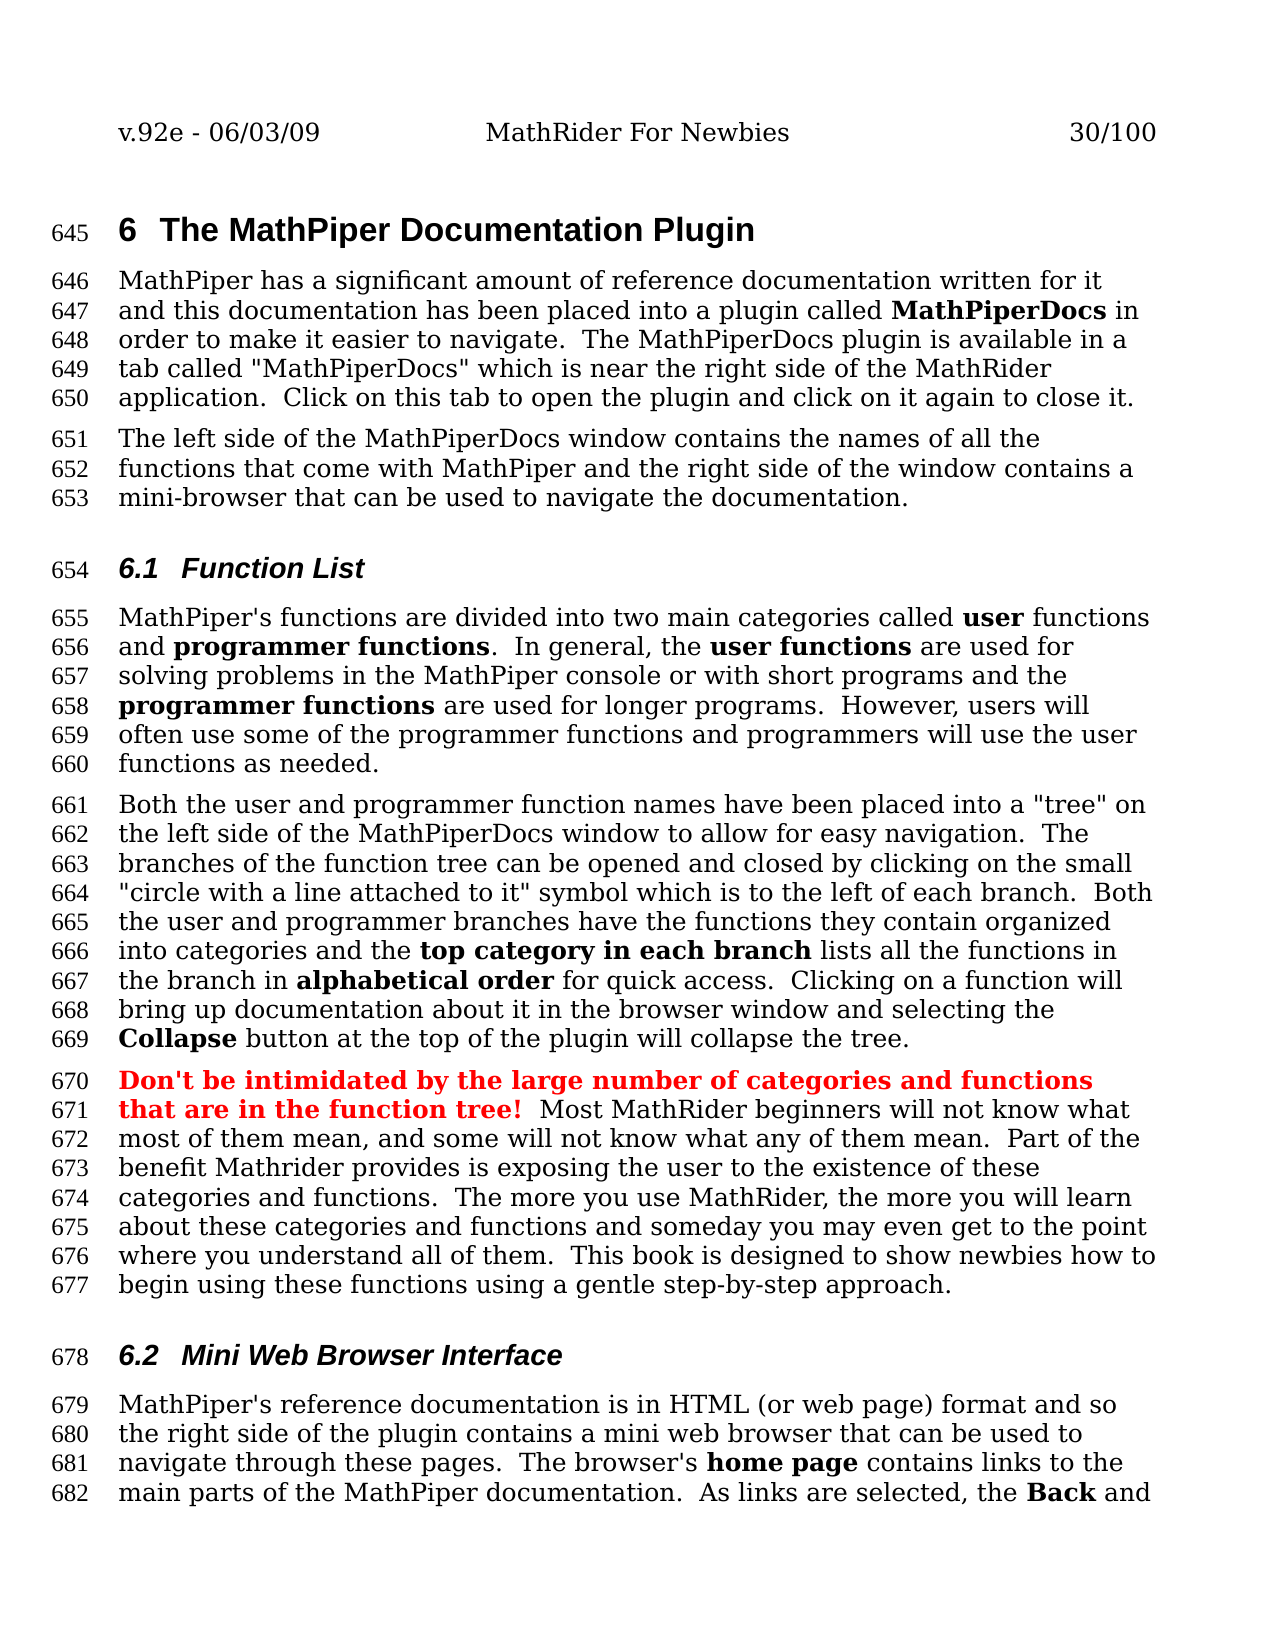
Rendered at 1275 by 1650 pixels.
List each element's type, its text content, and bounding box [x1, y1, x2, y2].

text MathPiper has a significant amount of reference documentation written for it and this documentation has been placed into a plugin called MathPiperDocs in order to make it easier to navigate. The MathPiperDocs plugin is available in a tab called "MathPiperDocs" which is near the right side of the MathRider application. Click on this tab to open the plugin and click on it again to close it. [118, 266, 1157, 412]
text MathPiper's reference documentation is in HTML (or web page) format and so the right side of the plugin contains a mini web browser that can be used to navigate through these pages. The browser's home page contains links to the main parts of the MathPiper documentation. As links are selected, the Back and [118, 1390, 1157, 1507]
text Don't be intimidated by the large number of categories and functions that are in the function tree! Most MathRider beginners will not know what most of them mean, and some will not know what any of them mean. Part of the benefit Mathrider provides is exposing the user to the existence of these categories and functions. The more you use MathRider, the more you will learn about these categories and functions and someday you may even get to the point where you understand all of them. This book is designed to show newbies how to begin using these functions using a gentle step-by-step approach. [118, 1066, 1157, 1299]
text MathPiper's functions are divided into two main categories called user functions and programmer functions. In general, the user functions are used for solving problems in the MathPiper console or with short programs and the programmer functions are used for longer programs. However, users will often use some of the programmer functions and programmers will use the user functions as needed. [118, 603, 1157, 778]
text Both the user and programmer function names have been placed into a "tree" on the left side of the MathPiperDocs window to allow for easy navigation. The branches of the function tree can be opened and closed by clicking on the small "circle with a line attached to it" symbol which is to the left of each branch. Both the user and programmer branches have the functions they contain organized into categories and the top category in each branch lists all the functions in the branch in alphabetical order for quick access. Clicking on a function will bring up documentation about it in the browser window and selecting the Collapse button at the top of the plugin will collapse the tree. [118, 790, 1157, 1053]
subtitle Mini Web Browser Interface [118, 1338, 1157, 1372]
subtitle Function List [118, 551, 1157, 585]
text The left side of the MathPiperDocs window contains the names of all the functions that come with MathPiper and the right side of the window contains a mini-browser that can be used to navigate the documentation. [118, 424, 1157, 512]
subtitle The MathPiper Documentation Plugin [118, 210, 1157, 248]
